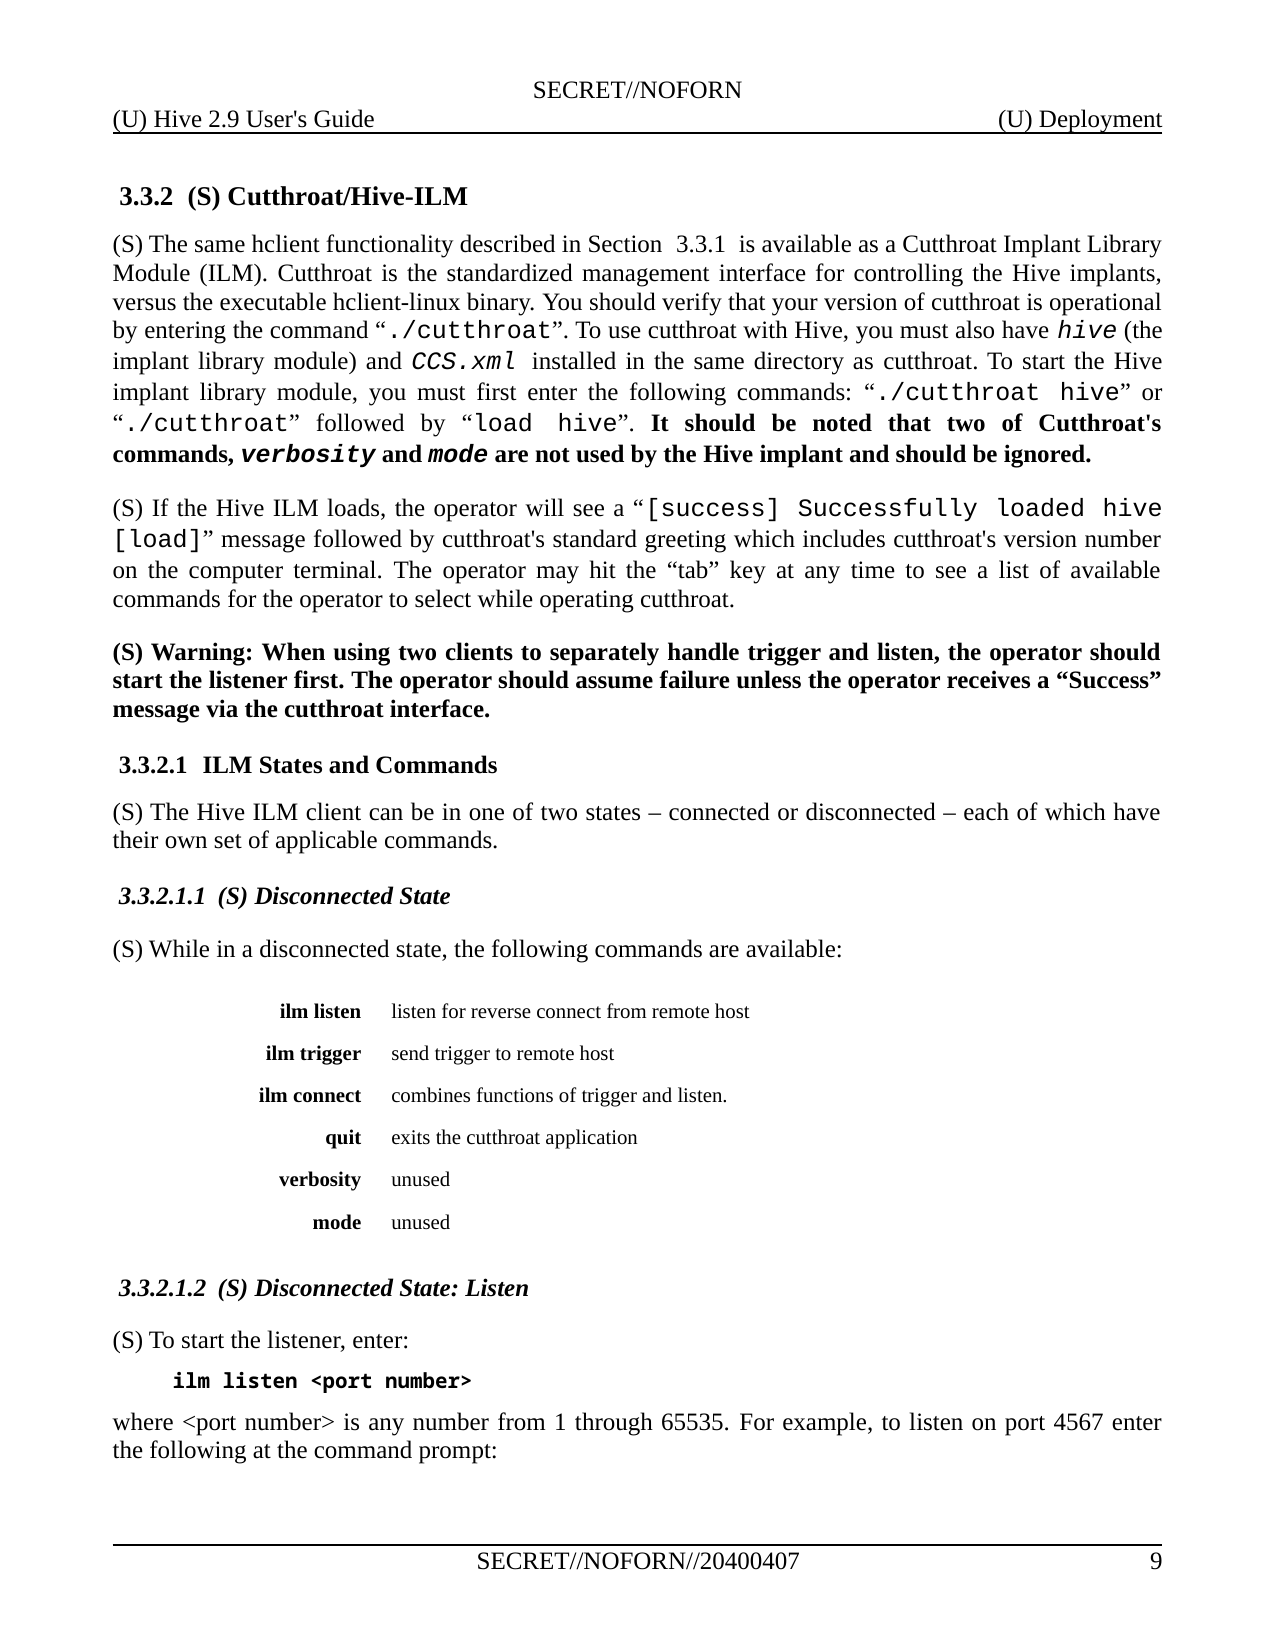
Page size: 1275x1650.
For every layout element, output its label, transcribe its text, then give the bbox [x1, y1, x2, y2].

text (S) The same hclient functionality described in Section 3.3.1 is available as a Cutthroat Implant Library Module (ILM). Cutthroat is the standardized management interface for controlling the Hive implants, versus the executable hclient-linux binary. You should verify that your version of cutthroat is operational by entering the command “./cutthroat”. To use cutthroat with Hive, you must also have hive (the implant library module) and CCS.xml installed in the same directory as cutthroat. To start the Hive implant library module, you must first enter the following commands: “./cutthroat hive” or “./cutthroat” followed by “load hive”. It should be noted that two of Cutthroat's commands, verbosity and mode are not used by the Hive implant and should be ignored. [112, 229, 1162, 469]
text (S) The Hive ILM client can be in one of two states – connected or disconnected – each of which have their own set of applicable commands. [112, 797, 1162, 854]
subtitle (S) Disconnected State: Listen [112, 1273, 1162, 1301]
table_cell ilm trigger [113, 1032, 376, 1074]
table_header ilm listen [113, 990, 376, 1032]
table_cell unused [376, 1201, 1162, 1243]
table_cell send trigger to remote host [376, 1032, 1162, 1074]
subtitle (S) Cutthroat/Hive-ILM [112, 180, 1162, 211]
table_cell unused [376, 1158, 1162, 1201]
text (S) Warning: When using two clients to separately handle trigger and listen, the operator should start the listener first. The operator should assume failure unless the operator receives a “Success” message via the cutthroat interface. [112, 637, 1162, 723]
subtitle ILM States and Commands [112, 750, 1162, 779]
subtitle (S) Disconnected State [112, 881, 1162, 910]
table_cell mode [113, 1201, 376, 1243]
table_cell combines functions of trigger and listen. [376, 1074, 1162, 1116]
text (S) While in a disconnected state, the following commands are available: [112, 934, 1162, 963]
table_cell verbosity [113, 1158, 376, 1201]
text (S) To start the listener, enter: [112, 1325, 1162, 1354]
table_cell exits the cutthroat application [376, 1116, 1162, 1158]
table_cell ilm connect [113, 1074, 376, 1116]
text ilm listen <port number> [142, 1366, 1132, 1394]
text (S) If the Hive ILM loads, the operator will see a “[success] Successfully loaded hive [load]” message followed by cutthroat's standard greeting which includes cutthroat's version number on the computer terminal. The operator may hit the “tab” key at any time to see a list of available commands for the operator to select while operating cutthroat. [112, 493, 1162, 613]
table_header listen for reverse connect from remote host [376, 990, 1162, 1032]
table_cell quit [113, 1116, 376, 1158]
text where <port number> is any number from 1 through 65535. For example, to listen on port 4567 enter the following at the command prompt: [112, 1407, 1162, 1464]
